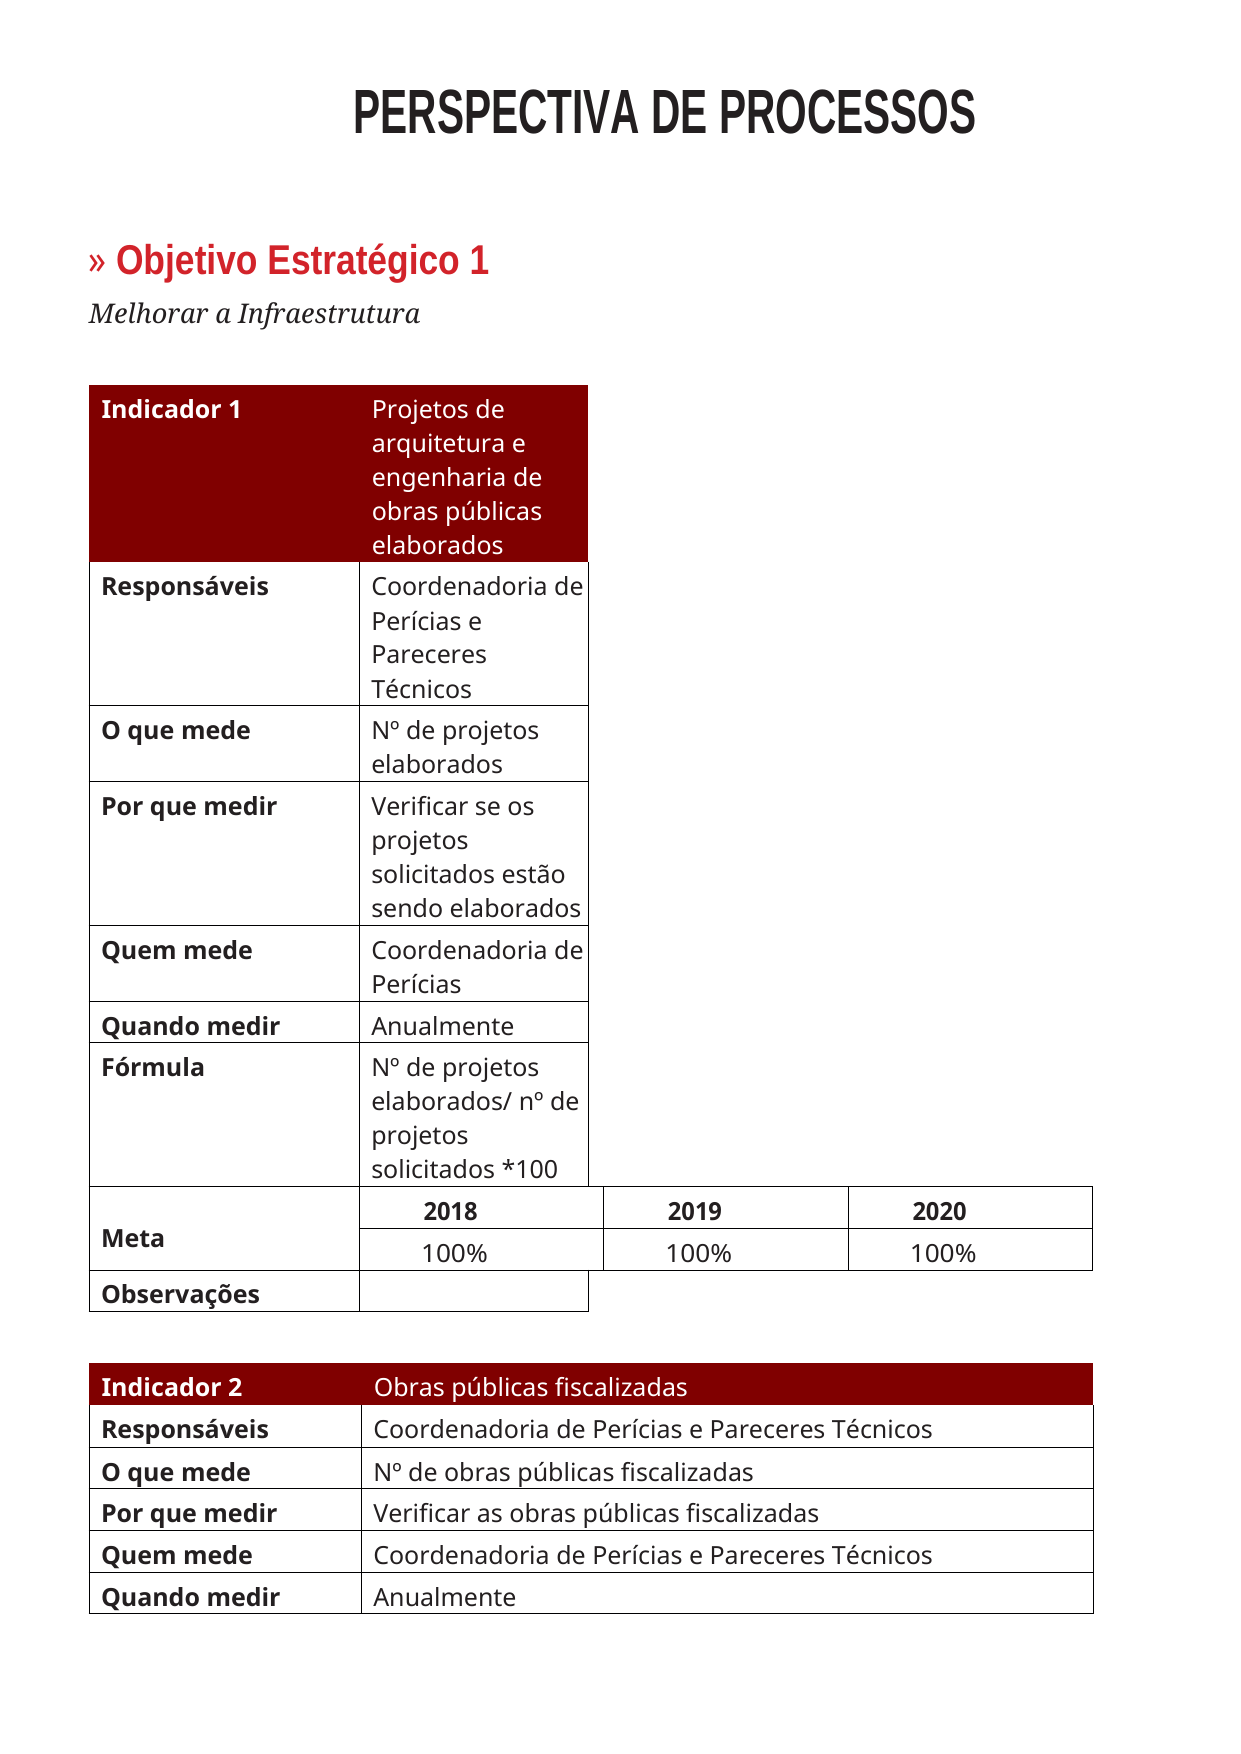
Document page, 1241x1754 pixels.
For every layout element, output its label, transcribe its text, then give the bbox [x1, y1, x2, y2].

table_cell Verificar se os projetos solicitados estão sendo elaborados [360, 782, 588, 925]
table_cell Por que medir [90, 782, 359, 925]
table_cell [360, 1271, 588, 1311]
table_cell Quando medir [90, 1573, 361, 1613]
table_header Indicador 1 [89, 385, 359, 562]
table_cell 100% [604, 1229, 848, 1269]
table_cell Coordenadoria de Perícias e Pareceres Técnicos [362, 1531, 1093, 1572]
table_cell O que mede [90, 1448, 361, 1488]
table_cell Anualmente [360, 1002, 588, 1042]
table_cell Responsáveis [90, 562, 359, 705]
subtitle PERSPECTIVA DE PROCESSOS [353, 75, 1240, 147]
table_cell Anualmente [362, 1573, 1093, 1613]
table_cell Nº de obras públicas fiscalizadas [362, 1448, 1093, 1488]
table_cell Por que medir [90, 1489, 361, 1530]
subtitle » Objetivo Estratégico 1 [88, 230, 1240, 287]
table_cell 100% [360, 1229, 603, 1269]
table_cell Meta [90, 1187, 359, 1269]
table_header Indicador 2 [89, 1363, 361, 1405]
table_cell Fórmula [90, 1043, 359, 1186]
table_cell Quem mede [90, 926, 359, 1001]
table_header [849, 1363, 1093, 1405]
table_cell Coordenadoria de Perícias e Pareceres Técnicos [362, 1405, 1093, 1447]
table_cell Quem mede [90, 1531, 361, 1572]
table_cell Nº de projetos elaborados/ nº de projetos solicitados *100 [360, 1043, 588, 1186]
table_cell Coordenadoria de Perícias [360, 926, 588, 1001]
table_cell 2018 [360, 1187, 603, 1228]
table_cell Verificar as obras públicas fiscalizadas [362, 1489, 1093, 1530]
table_cell 2020 [849, 1187, 1092, 1228]
table_cell Responsáveis [90, 1405, 361, 1447]
table_header Projetos de arquitetura e engenharia de obras públicas elaborados [359, 385, 588, 562]
table_cell 2019 [604, 1187, 848, 1228]
table_cell Observações [90, 1271, 359, 1311]
table_cell Nº de projetos elaborados [360, 706, 588, 781]
table_cell Coordenadoria de Perícias e Pareceres Técnicos [360, 562, 588, 705]
table_cell Quando medir [90, 1002, 359, 1042]
table_header Obras públicas fiscalizadas [361, 1363, 849, 1405]
table_cell 100% [849, 1229, 1092, 1269]
table_cell O que mede [90, 706, 359, 781]
text Melhorar a Infraestrutura [88, 294, 1240, 331]
